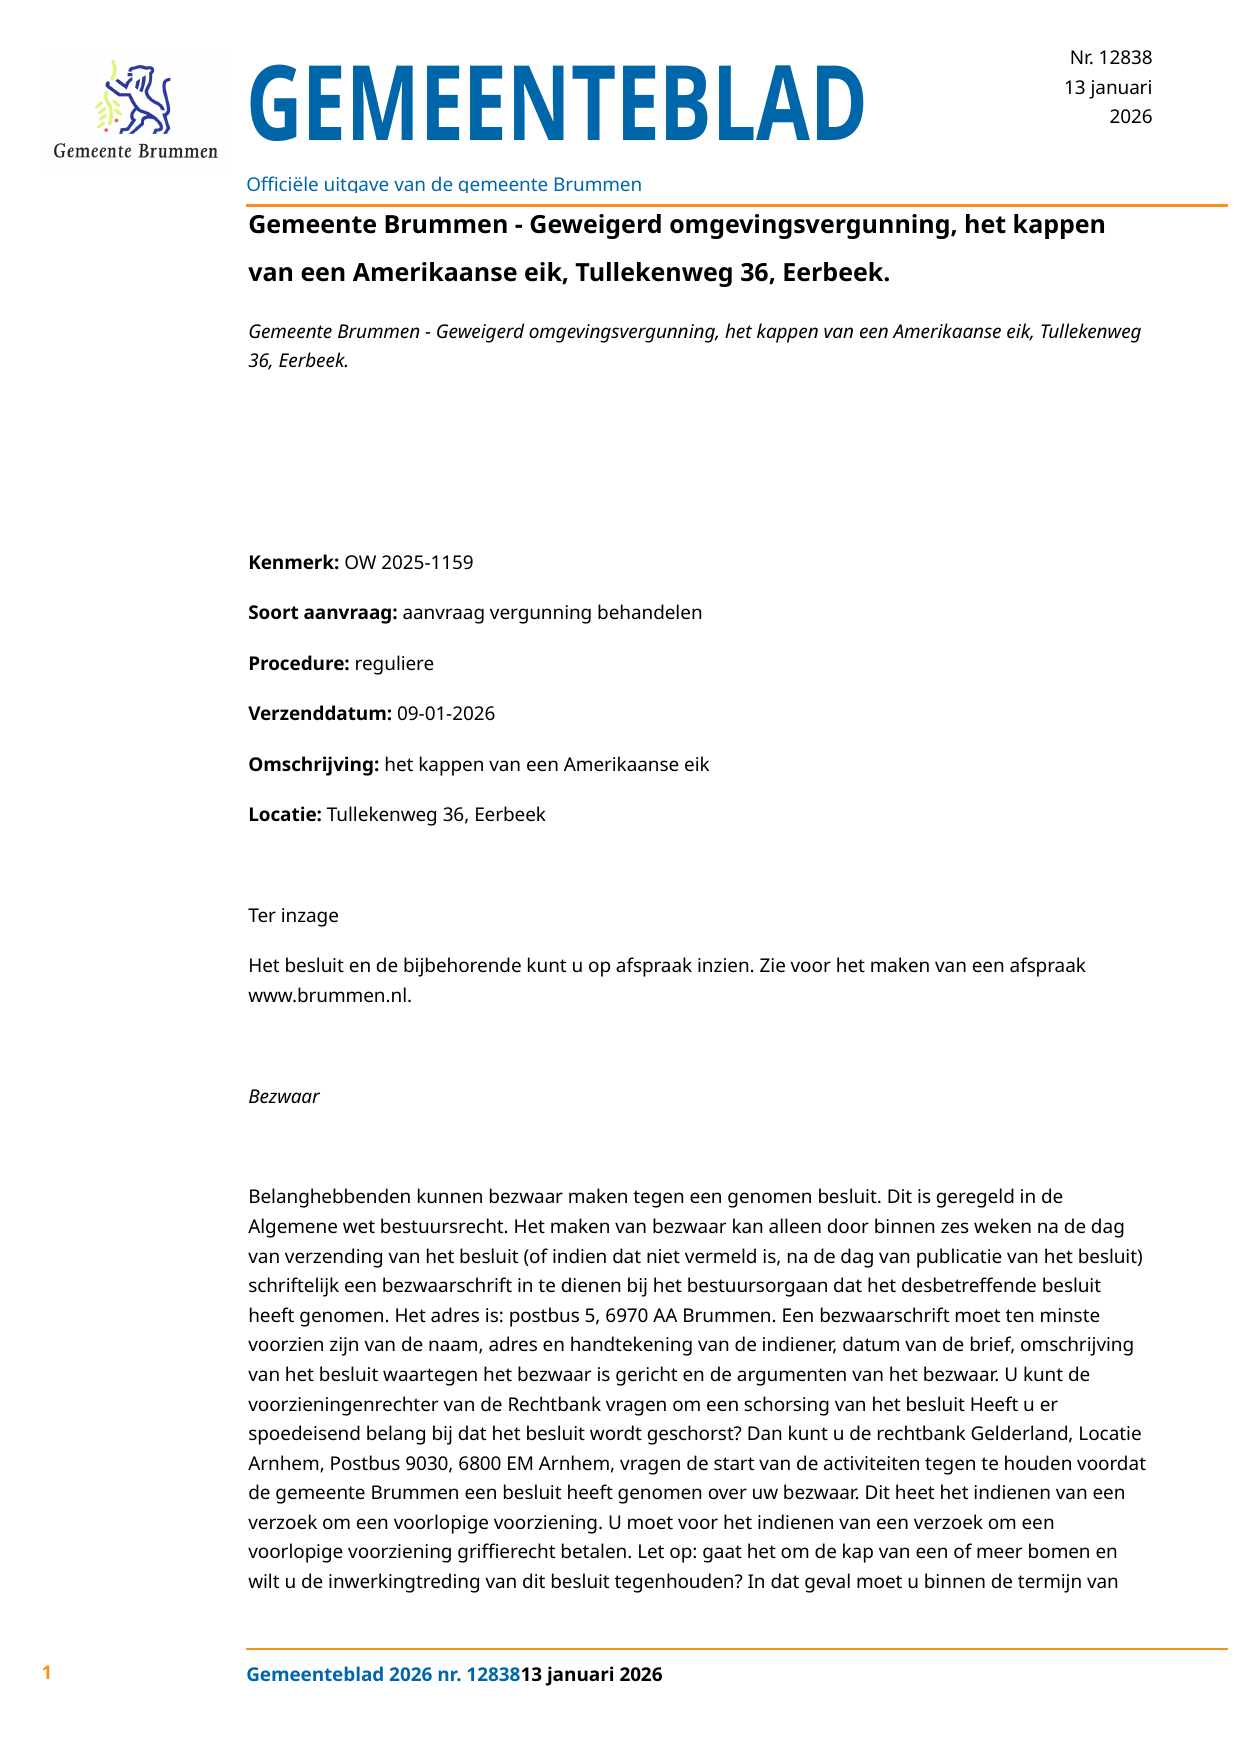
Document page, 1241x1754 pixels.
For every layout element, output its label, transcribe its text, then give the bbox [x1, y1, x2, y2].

text Soort aanvraag: aanvraag vergunning behandelen [248, 599, 1152, 625]
text Het besluit en de bijbehorende kunt u op afspraak inzien. Zie voor het maken van een afspraak www.brummen.nl. [248, 952, 1152, 1008]
text Procedure: reguliere [248, 650, 1152, 676]
text Gemeente Brummen - Geweigerd omgevingsvergunning, het kappen van een Amerikaanse eik, Tullekenweg 36, Eerbeek. [248, 318, 1152, 373]
text Ter inzage [248, 902, 1152, 928]
text Locatie: Tullekenweg 36, Eerbeek [248, 801, 1152, 827]
text Bezwaar [248, 1083, 1152, 1109]
text Kenmerk: OW 2025-1159 [248, 549, 1152, 575]
text Gemeente Brummen - Geweigerd omgevingsvergunning, het kappen van een Amerikaanse eik, Tullekenweg 36, Eerbeek. [248, 207, 1152, 288]
text Belanghebbenden kunnen bezwaar maken tegen een genomen besluit. Dit is geregeld in de Algemene wet bestuursrecht. Het maken van bezwaar kan alleen door binnen zes weken na de dag van verzending van het besluit (of indien dat niet vermeld is, na de dag van publicatie van het besluit) schriftelijk een bezwaarschrift in te dienen bij het bestuursorgaan dat het desbetreffende besluit heeft genomen. Het adres is: postbus 5, 6970 AA Brummen. Een bezwaarschrift moet ten minste voorzien zijn van de naam, adres en handtekening van de indiener, datum van de brief, omschrijving van het besluit waartegen het bezwaar is gericht en de argumenten van het bezwaar. U kunt de voorzieningenrechter van de Rechtbank vragen om een schorsing van het besluit Heeft u er spoedeisend belang bij dat het besluit wordt geschorst? Dan kunt u de rechtbank Gelderland, Locatie Arnhem, Postbus 9030, 6800 EM Arnhem, vragen de start van de activiteiten tegen te houden voordat de gemeente Brummen een besluit heeft genomen over uw bezwaar. Dit heet het indienen van een verzoek om een voorlopige voorziening. U moet voor het indienen van een verzoek om een voorlopige voorziening griffierecht betalen. Let op: gaat het om de kap van een of meer bomen en wilt u de inwerkingtreding van dit besluit tegenhouden? In dat geval moet u binnen de termijn van [248, 1184, 1152, 1594]
text Verzenddatum: 09-01-2026 [248, 700, 1152, 726]
picture [41, 47, 231, 172]
text Omschrijving: het kappen van een Amerikaanse eik [248, 751, 1152, 777]
